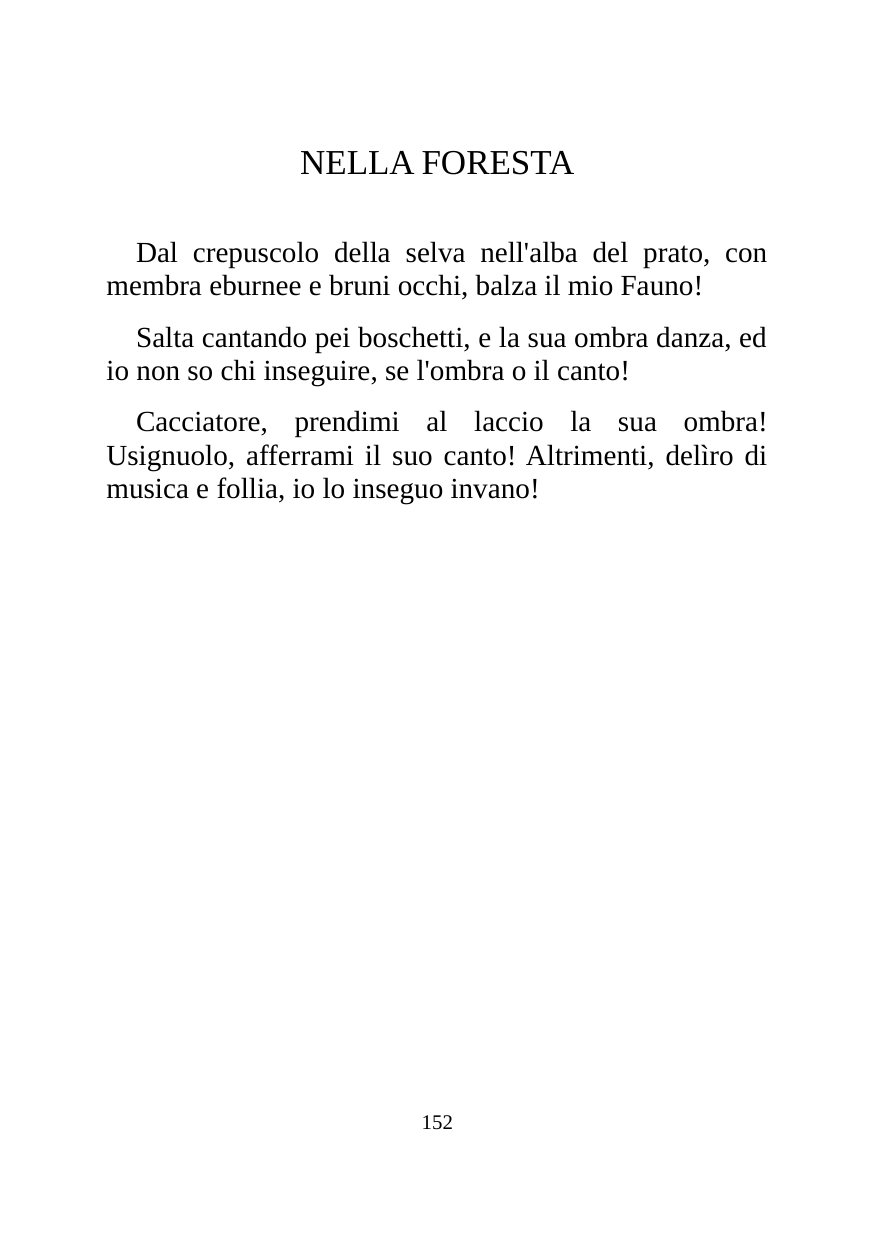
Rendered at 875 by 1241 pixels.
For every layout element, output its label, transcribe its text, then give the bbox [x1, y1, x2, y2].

text Cacciatore, prendimi al laccio la sua ombra! Usignuolo, afferrami il suo canto! Altrimenti, delìro di musica e follia, io lo inseguo invano! [106, 404, 768, 505]
text Dal crepuscolo della selva nell'alba del prato, con membra eburnee e bruni occhi, balza il mio Fauno! [106, 235, 768, 302]
text Salta cantando pei boschetti, e la sua ombra danza, ed io non so chi inseguire, se l'ombra o il canto! [106, 320, 768, 387]
subtitle NELLA FORESTA [106, 142, 768, 182]
